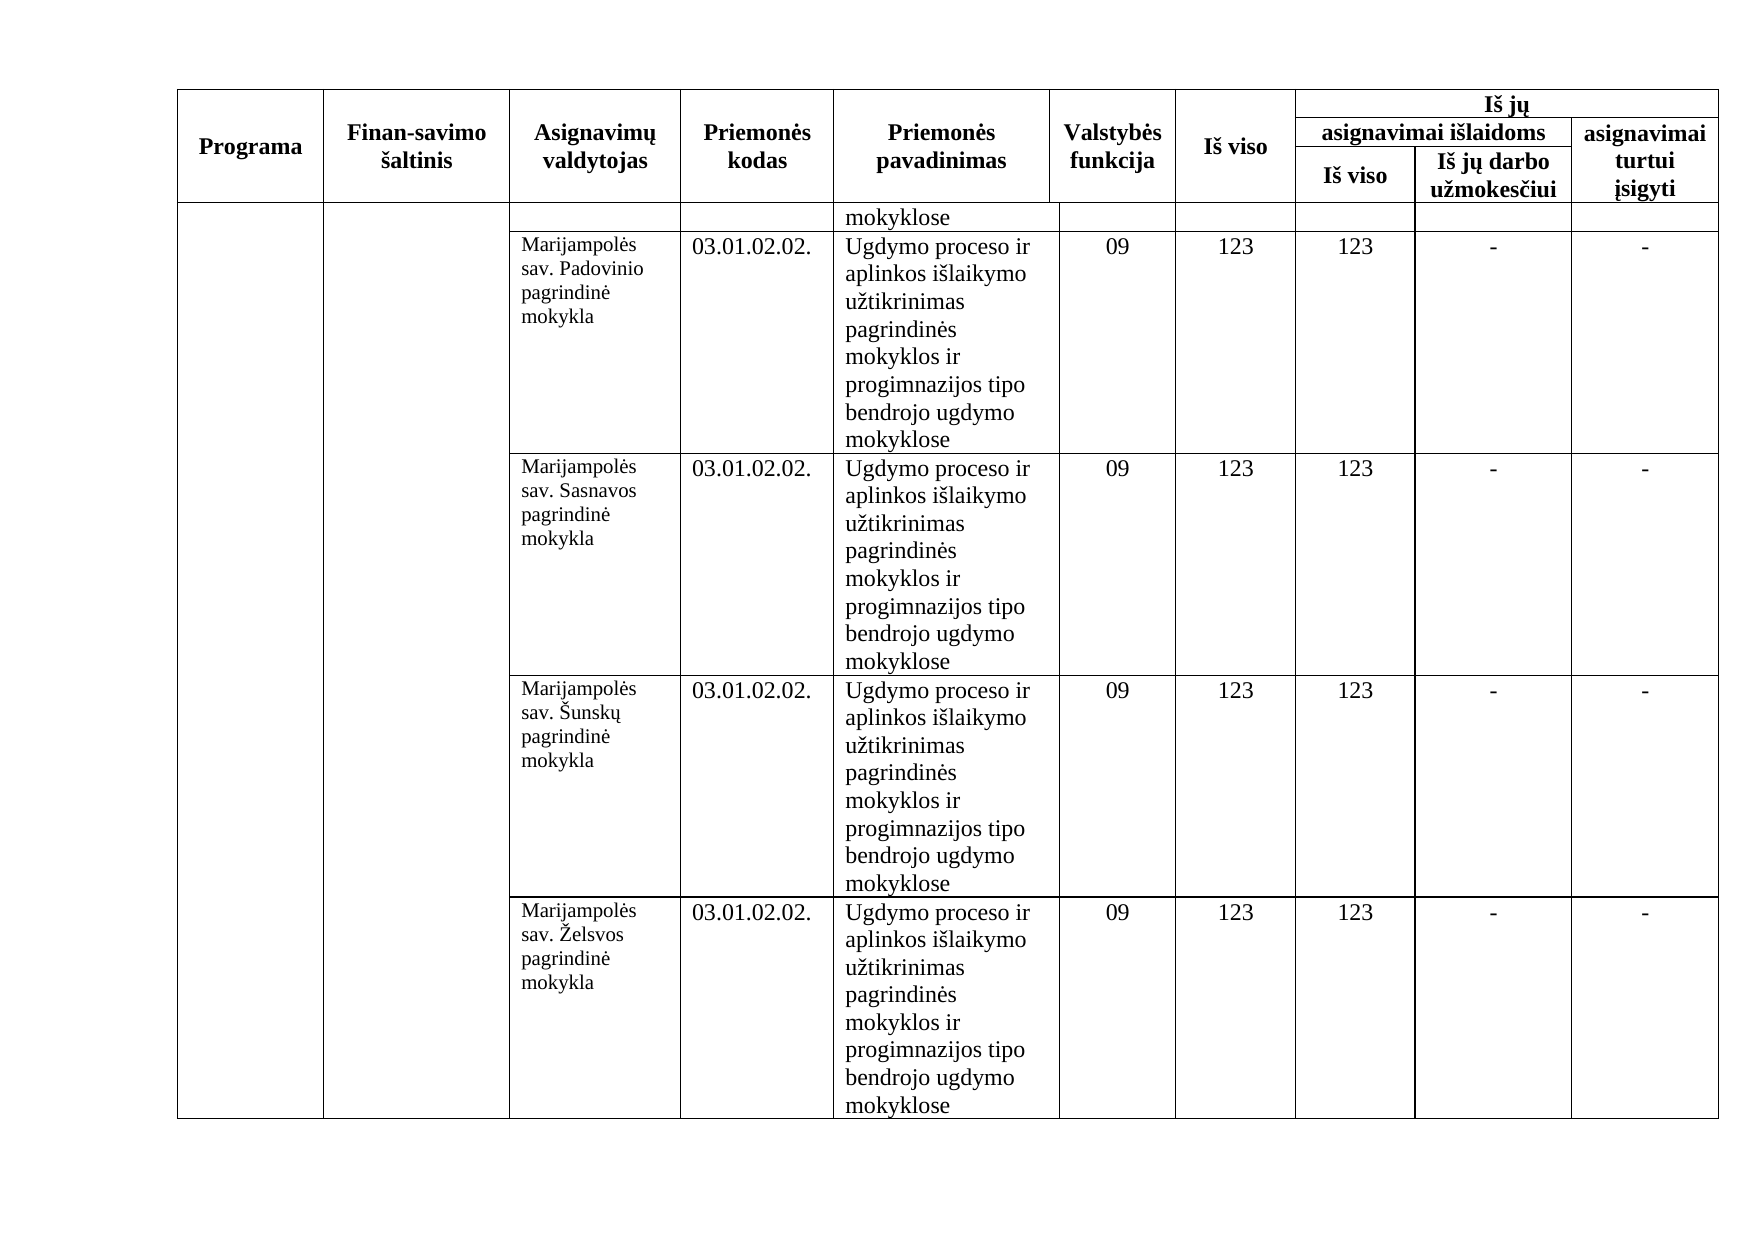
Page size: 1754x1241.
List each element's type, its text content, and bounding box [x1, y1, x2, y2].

table_cell Iš viso [1296, 147, 1414, 202]
table_cell Iš jų darbo užmokesčiui [1416, 147, 1571, 202]
table_cell [324, 675, 509, 896]
table_cell [178, 675, 323, 896]
table_cell [324, 896, 509, 1118]
table_cell 09 [1060, 454, 1175, 674]
table_header Priemonės kodas [681, 90, 833, 202]
table_cell mokyklose [834, 203, 1059, 231]
table_cell Ugdymo proceso ir aplinkos išlaikymo užtikrinimas pagrindinės mokyklos ir progimnazijos tipo bendrojo ugdymo mokyklose [834, 898, 1059, 1118]
table_cell Marijampolės sav. Želsvos pagrindinė mokykla [510, 898, 680, 1118]
table_cell - [1416, 203, 1571, 231]
table_cell 123 [1176, 454, 1295, 674]
table_cell - [1572, 232, 1718, 453]
table_cell Ugdymo proceso ir aplinkos išlaikymo užtikrinimas pagrindinės mokyklos ir progimnazijos tipo bendrojo ugdymo mokyklose [834, 676, 1059, 896]
table_header Priemonės pavadinimas [834, 90, 1049, 202]
table_cell Marijampolės sav. Šunskų pagrindinė mokykla [510, 676, 680, 896]
table_cell [324, 203, 509, 231]
table_cell [178, 896, 323, 1118]
table_cell - [1572, 203, 1718, 231]
table_cell 09 [1060, 676, 1175, 896]
table_header Iš viso [1176, 90, 1295, 202]
table_cell [324, 231, 509, 453]
table_cell [1176, 203, 1295, 231]
table_cell [178, 231, 323, 453]
table_cell 123 [1176, 676, 1295, 896]
table_cell 03.01.02.02. [681, 898, 833, 1118]
table_cell 123 [1296, 676, 1414, 896]
table_cell 09 [1060, 232, 1175, 453]
table_cell [324, 453, 509, 674]
table_cell 03.01.02.02. [681, 232, 833, 453]
table_cell - [1416, 898, 1571, 1118]
table_cell - [1572, 676, 1718, 896]
table_cell [681, 203, 833, 231]
table_header Iš jų [1296, 90, 1718, 117]
table_cell - [1416, 676, 1571, 896]
table_cell 123 [1296, 898, 1414, 1118]
table_cell 03.01.02.02. [681, 676, 833, 896]
table_cell [178, 453, 323, 674]
table_cell Marijampolės sav. Sasnavos pagrindinė mokykla [510, 454, 680, 674]
table_cell Ugdymo proceso ir aplinkos išlaikymo užtikrinimas pagrindinės mokyklos ir progimnazijos tipo bendrojo ugdymo mokyklose [834, 454, 1059, 674]
table_header Finan-savimo šaltinis [324, 90, 509, 202]
table_cell 123 [1176, 232, 1295, 453]
table_cell - [1572, 454, 1718, 674]
table_cell - [1416, 232, 1571, 453]
table_header Valstybės funkcija [1050, 90, 1175, 202]
table_cell [1060, 203, 1175, 231]
table_cell 09 [1060, 898, 1175, 1118]
table_cell [1296, 203, 1414, 231]
table_cell 123 [1296, 232, 1414, 453]
table_cell - [1572, 898, 1718, 1118]
table_cell 123 [1176, 898, 1295, 1118]
table_cell asignavimai išlaidoms [1296, 118, 1571, 146]
table_cell [178, 203, 323, 231]
table_header Asignavimų valdytojas [510, 90, 680, 202]
table_cell asignavimai turtui įsigyti [1572, 118, 1718, 202]
table_cell Marijampolės sav. Padovinio pagrindinė mokykla [510, 232, 680, 453]
table_cell - [1416, 454, 1571, 674]
table_cell 123 [1296, 454, 1414, 674]
table_cell [510, 203, 680, 231]
table_header Programa [178, 90, 323, 202]
table_cell 03.01.02.02. [681, 454, 833, 674]
table_cell Ugdymo proceso ir aplinkos išlaikymo užtikrinimas pagrindinės mokyklos ir progimnazijos tipo bendrojo ugdymo mokyklose [834, 232, 1059, 453]
